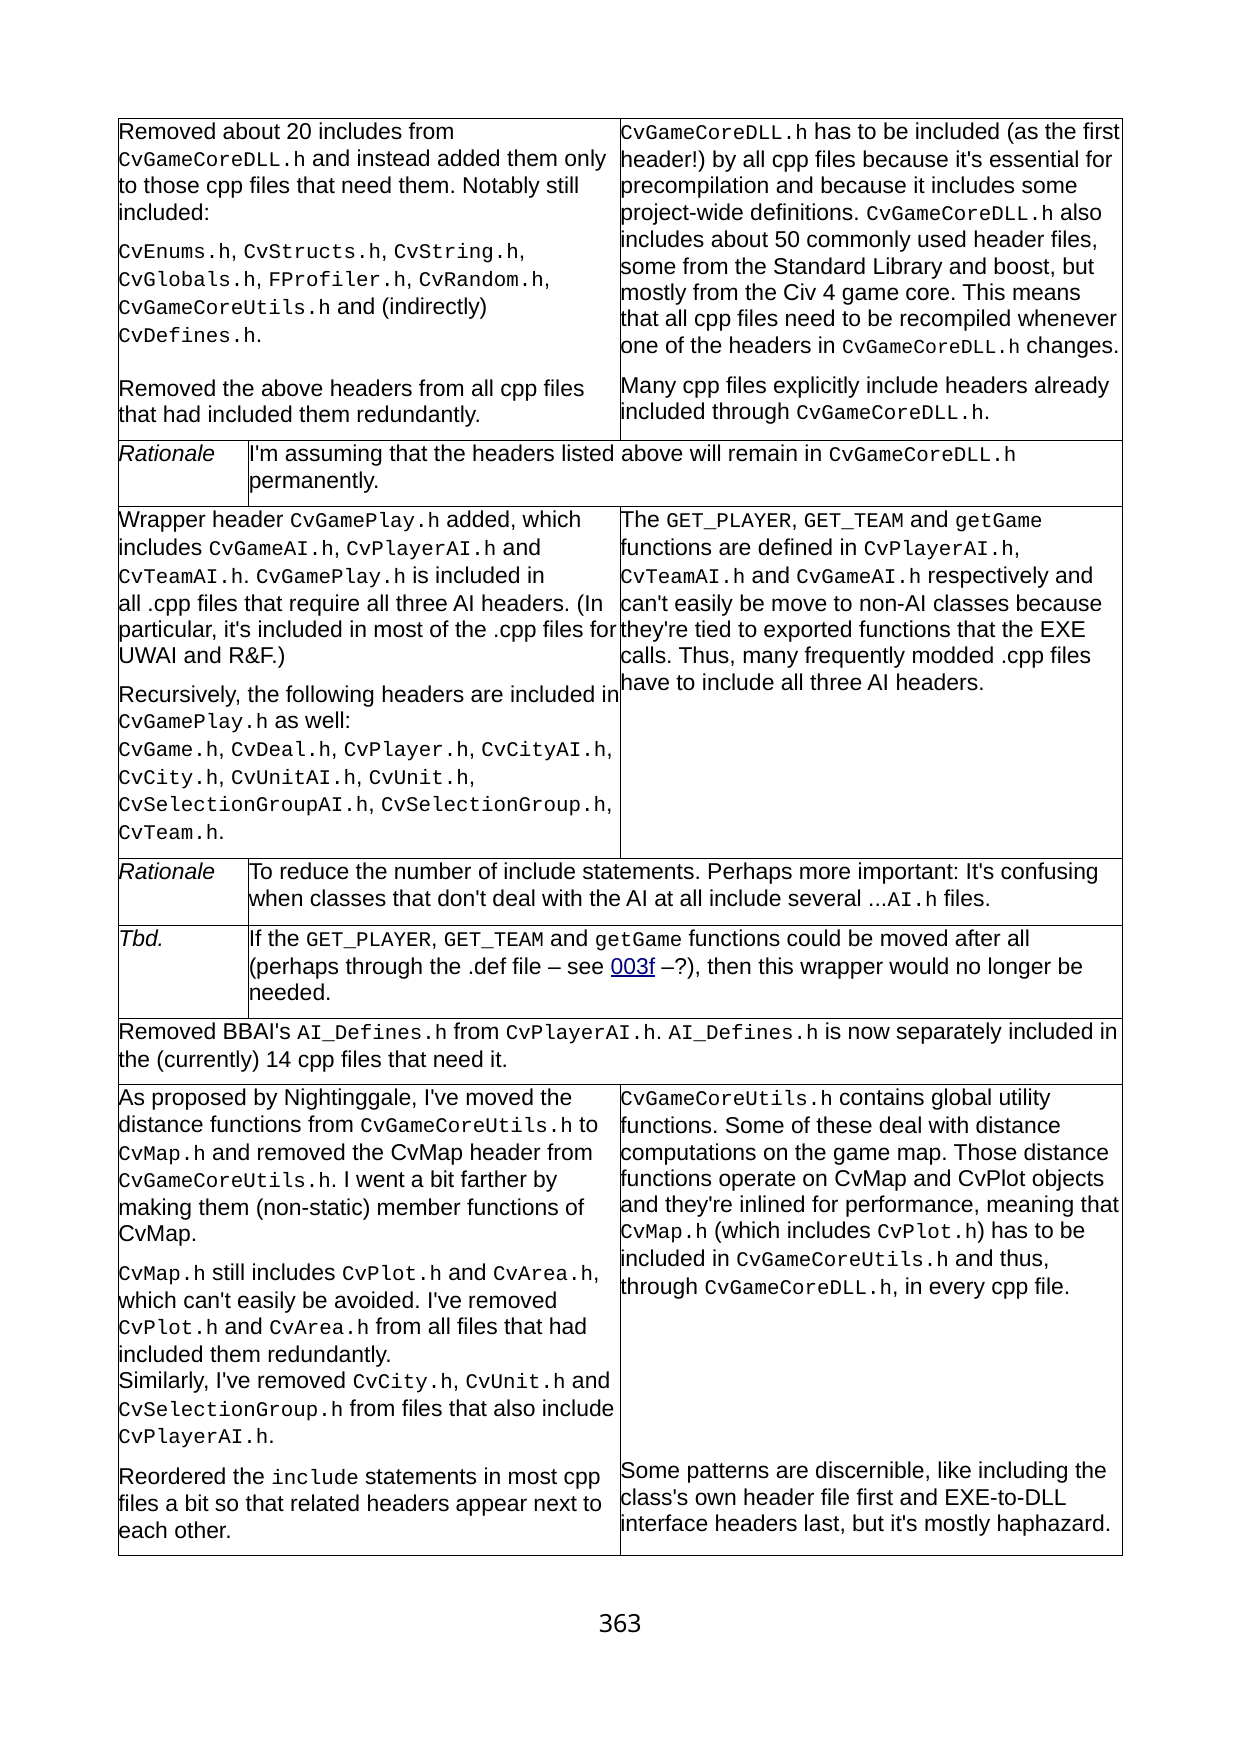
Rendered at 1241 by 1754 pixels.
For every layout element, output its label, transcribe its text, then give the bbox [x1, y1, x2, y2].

table_cell The GET_PLAYER, GET_TEAM and getGame functions are defined in CvPlayerAI.h, CvTeamAI.h and CvGameAI.h respectively and can't easily be move to non-AI classes because they're tied to exported functions that the EXE calls. Thus, many frequently modded .cpp files have to include all three AI headers. [621, 507, 1122, 858]
table_cell Removed BBAI's AI_Defines.h from CvPlayerAI.h. AI_Defines.h is now separately included in the (currently) 14 cpp files that need it. [119, 1019, 1122, 1084]
table_cell As proposed by Nightinggale, I've moved the distance functions from CvGameCoreUtils.h to CvMap.h and removed the CvMap header from CvGameCoreUtils.h. I went a bit farther by making them (non-static) member functions of CvMap. CvMap.h still includes CvPlot.h and CvArea.h, which can't easily be avoided. I've removed CvPlot.h and CvArea.h from all files that had included them redundantly. Similarly, I've removed CvCity.h, CvUnit.h and CvSelectionGroup.h from files that also include CvPlayerAI.h. Reordered the include statements in most cpp files a bit so that related headers appear next to each other. [119, 1085, 620, 1555]
table_cell Tbd. [119, 926, 248, 1018]
table_cell If the GET_PLAYER, GET_TEAM and getGame functions could be moved after all (perhaps through the .def file – see 003f –?), then this wrapper would no longer be needed. [249, 926, 1122, 1018]
table_cell Rationale [119, 441, 248, 506]
table_cell I'm assuming that the headers listed above will remain in CvGameCoreDLL.h permanently. [249, 441, 1122, 506]
table_cell Removed about 20 includes from CvGameCoreDLL.h and instead added them only to those cpp files that need them. Notably still included: CvEnums.h, CvStructs.h, CvString.h, CvGlobals.h, FProfiler.h, CvRandom.h, CvGameCoreUtils.h and (indirectly) CvDefines.h. Removed the above headers from all cpp files that had included them redundantly. [119, 119, 620, 440]
table_cell To reduce the number of include statements. Perhaps more important: It's confusing when classes that don't deal with the AI at all include several ...AI.h files. [249, 859, 1122, 925]
table_cell Wrapper header CvGamePlay.h added, which includes CvGameAI.h, CvPlayerAI.h and CvTeamAI.h. CvGamePlay.h is included in all .cpp files that require all three AI headers. (In particular, it's included in most of the .cpp files for UWAI and R&F.) Recursively, the following headers are included in CvGamePlay.h as well: CvGame.h, CvDeal.h, CvPlayer.h, CvCityAI.h, CvCity.h, CvUnitAI.h, CvUnit.h, CvSelectionGroupAI.h, CvSelectionGroup.h, CvTeam.h. [119, 507, 620, 858]
table_cell CvGameCoreDLL.h has to be included (as the first header!) by all cpp files because it's essential for precompilation and because it includes some project-wide definitions. CvGameCoreDLL.h also includes about 50 commonly used header files, some from the Standard Library and boost, but mostly from the Civ 4 game core. This means that all cpp files need to be recompiled whenever one of the headers in CvGameCoreDLL.h changes. Many cpp files explicitly include headers already included through CvGameCoreDLL.h. [621, 119, 1122, 440]
table_cell CvGameCoreUtils.h contains global utility functions. Some of these deal with distance computations on the game map. Those distance functions operate on CvMap and CvPlot objects and they're inlined for performance, meaning that CvMap.h (which includes CvPlot.h) has to be included in CvGameCoreUtils.h and thus, through CvGameCoreDLL.h, in every cpp file. Some patterns are discernible, like including the class's own header file first and EXE-to-DLL interface headers last, but it's mostly haphazard. [621, 1085, 1122, 1555]
table_cell Rationale [119, 859, 248, 925]
